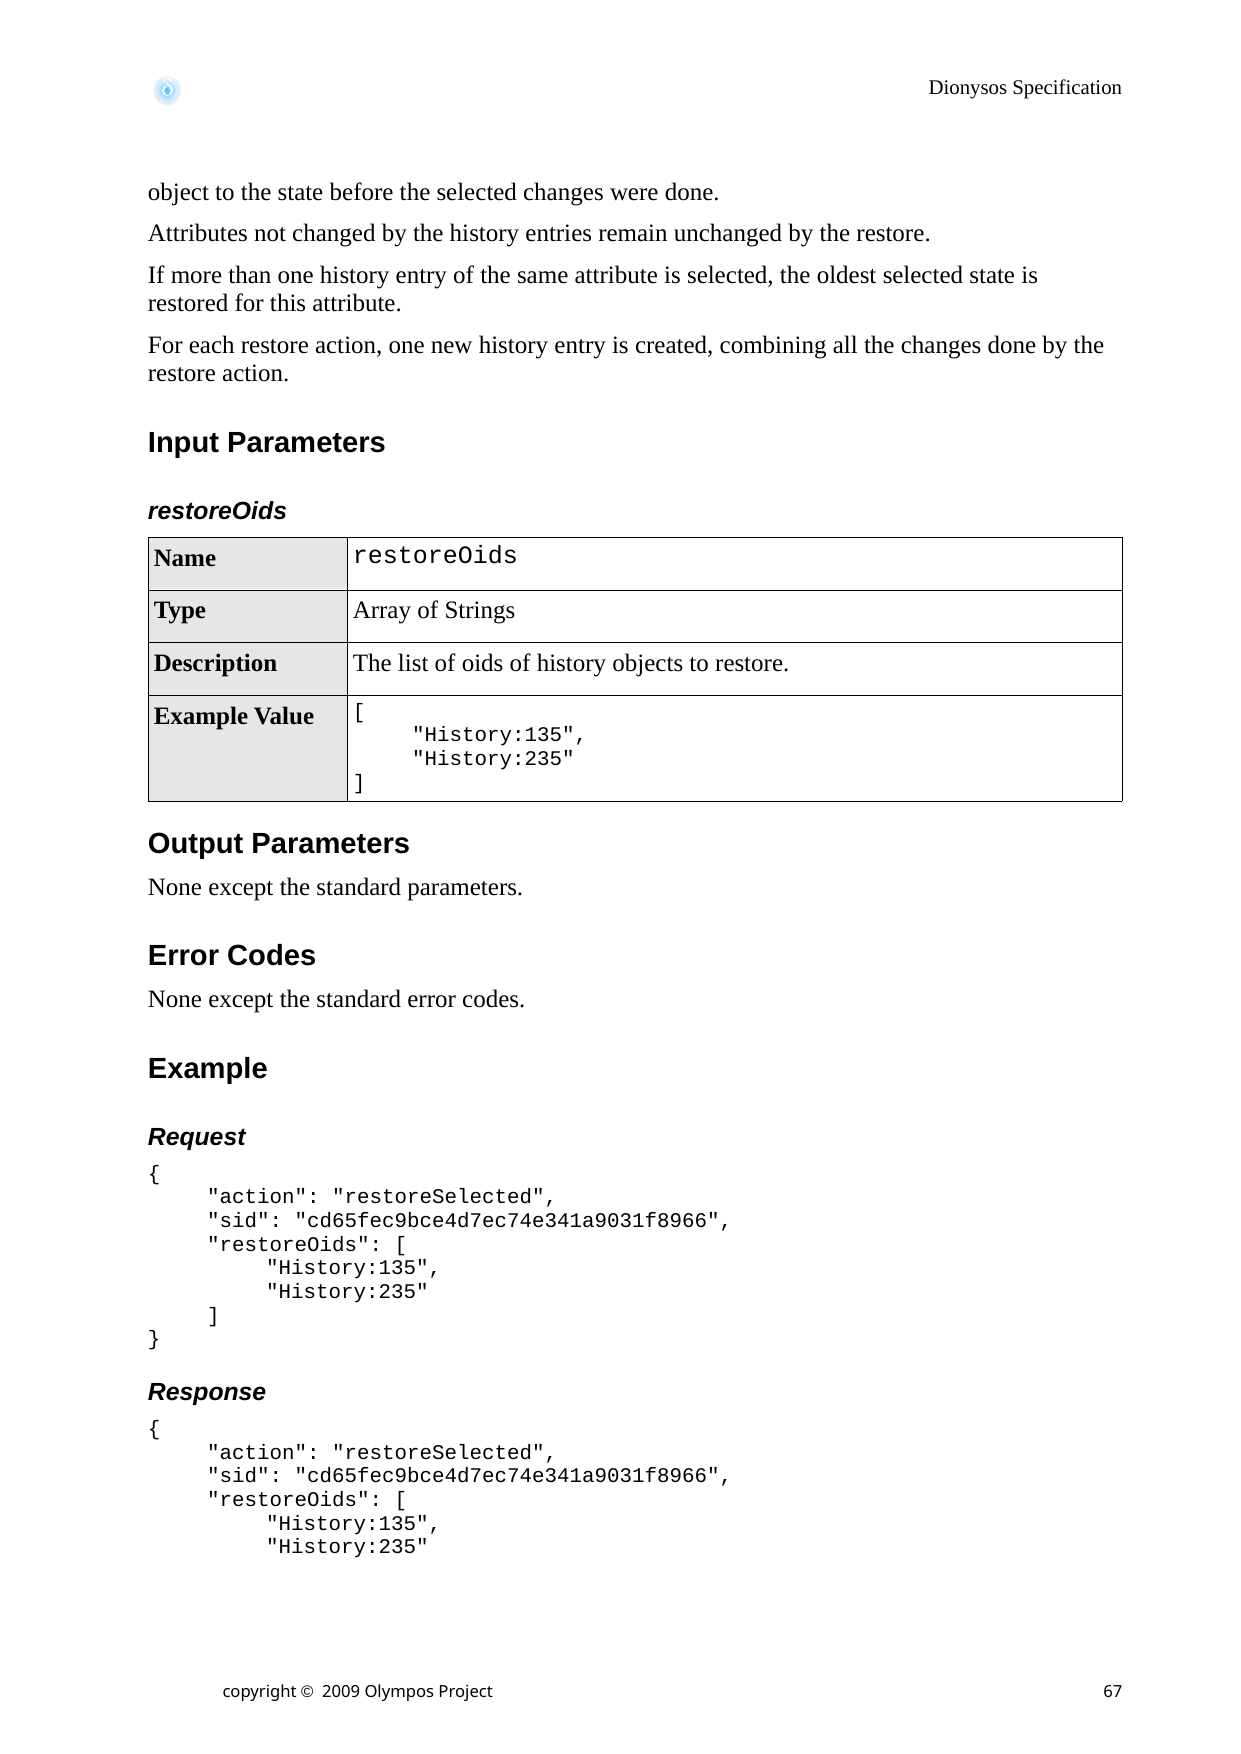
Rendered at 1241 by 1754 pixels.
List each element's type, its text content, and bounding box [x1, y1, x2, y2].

text "restoreOids": [ [148, 1234, 1122, 1257]
table_header restoreOids [348, 538, 1122, 589]
text Output Parameters [148, 826, 1122, 860]
text Response [148, 1377, 1122, 1406]
text { [148, 1418, 1122, 1442]
picture [152, 75, 184, 106]
text "History:235" [148, 1536, 1122, 1560]
text Error Codes [148, 938, 1122, 972]
text { [148, 1163, 1122, 1186]
text Request [148, 1122, 1122, 1150]
text "action": "restoreSelected", [148, 1442, 1122, 1465]
text Attributes not changed by the history entries remain unchanged by the restore. [148, 218, 1122, 247]
text } [148, 1328, 1122, 1352]
text If more than one history entry of the same attribute is selected, the oldest selected state is restored for this attribute. [148, 260, 1122, 317]
text "sid": "cd65fec9bce4d7ec74e341a9031f8966", [148, 1210, 1122, 1234]
text None except the standard parameters. [148, 872, 1122, 901]
text For each restore action, one new history entry is created, combining all the changes done by the restore action. [148, 330, 1122, 387]
table_cell [ "History:135", "History:235" ] [348, 696, 1122, 801]
table_cell Array of Strings [348, 591, 1122, 642]
text "action": "restoreSelected", [148, 1186, 1122, 1210]
text "History:135", [148, 1513, 1122, 1536]
text None except the standard error codes. [148, 984, 1122, 1013]
table_cell Type [149, 591, 347, 642]
text "History:235" [148, 1281, 1122, 1305]
table_header Name [149, 538, 347, 589]
table_cell The list of oids of history objects to restore. [348, 643, 1122, 695]
text ] [148, 1305, 1122, 1328]
text "sid": "cd65fec9bce4d7ec74e341a9031f8966", [148, 1465, 1122, 1489]
text "History:135", [148, 1257, 1122, 1281]
table_cell Example Value [149, 696, 347, 801]
text restoreOids [148, 496, 1122, 524]
text Input Parameters [148, 425, 1122, 458]
text "restoreOids": [ [148, 1489, 1122, 1513]
text object to the state before the selected changes were done. [148, 177, 1122, 206]
text Example [148, 1051, 1122, 1084]
table_cell Description [149, 643, 347, 695]
